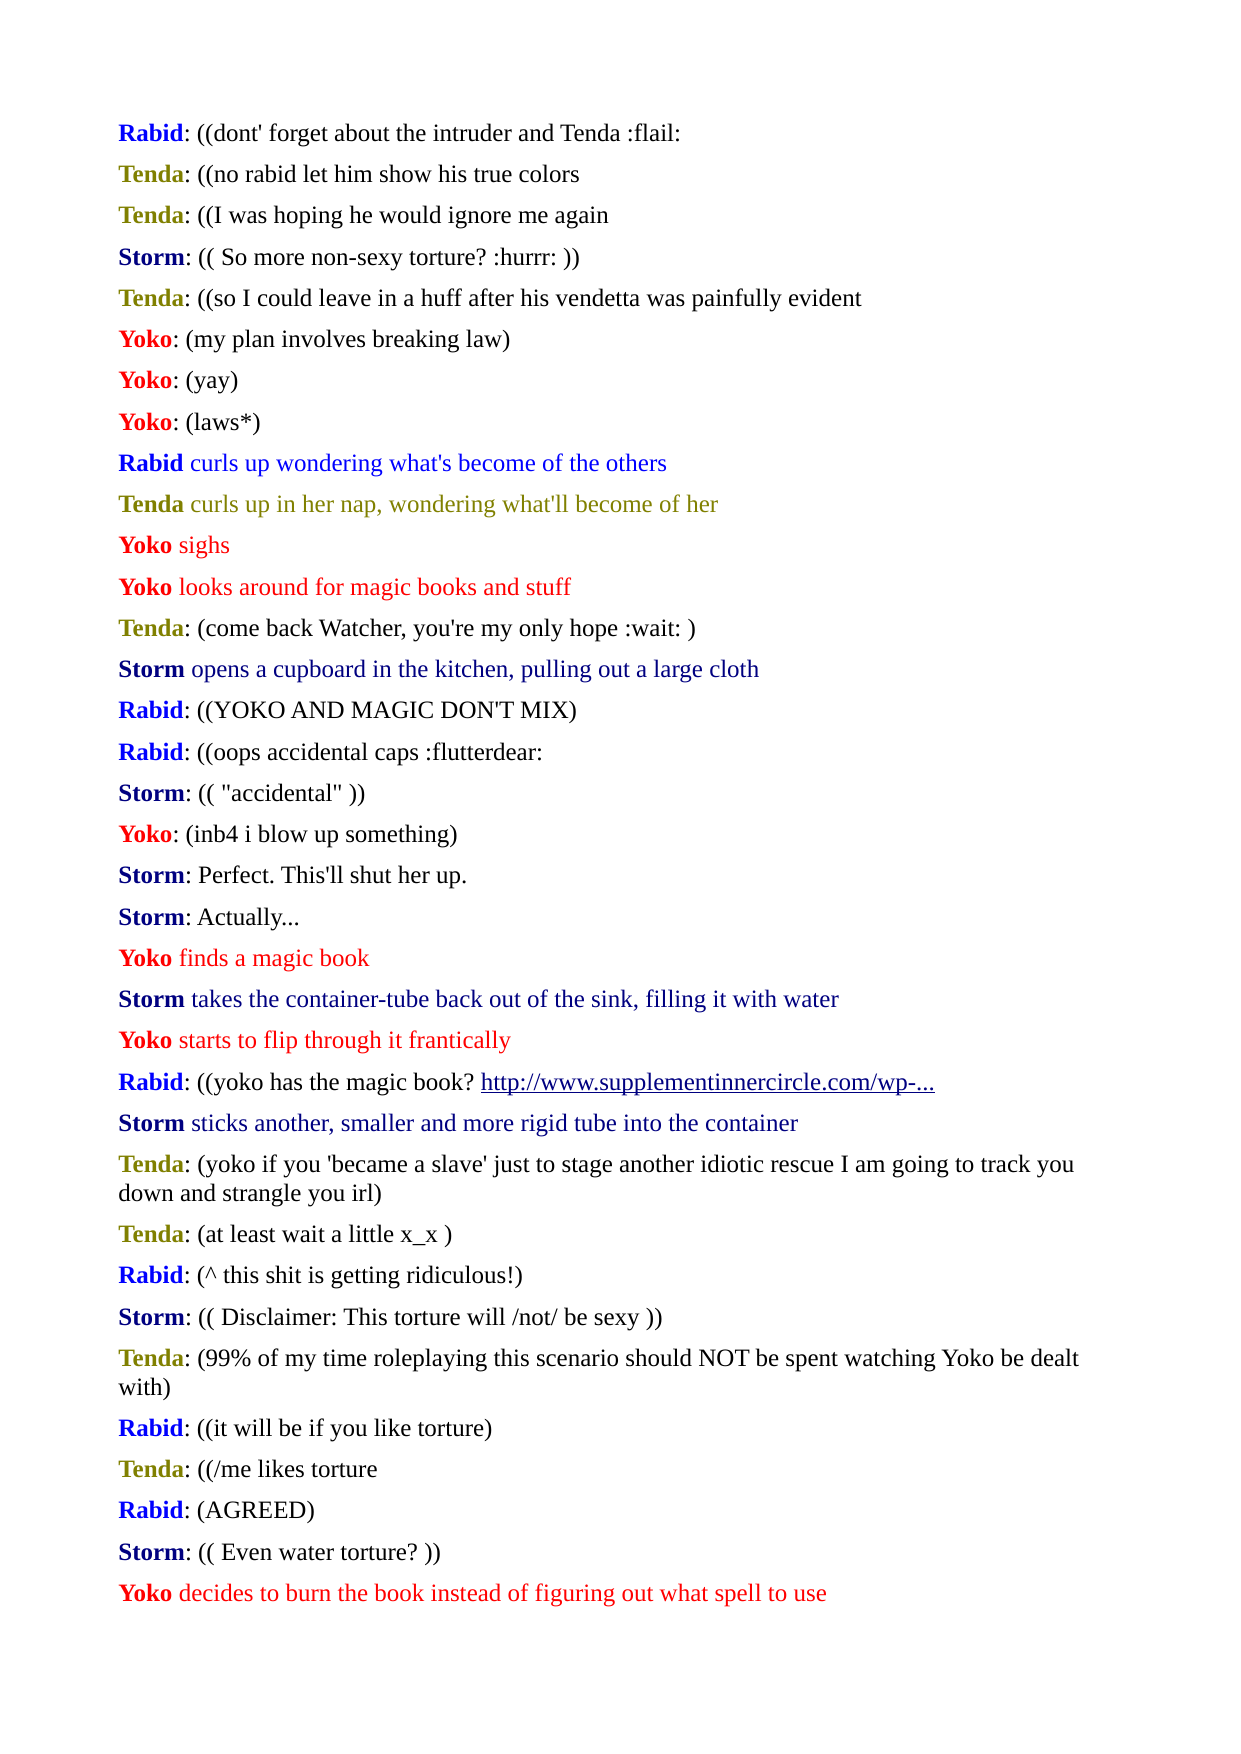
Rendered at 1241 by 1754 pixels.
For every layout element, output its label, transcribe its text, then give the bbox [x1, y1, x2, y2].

text Yoko: (yay) [118, 366, 1122, 394]
text Yoko finds a magic book [118, 943, 1122, 972]
text Storm opens a cupboard in the kitchen, pulling out a large cloth [118, 654, 1122, 683]
text Tenda: ((no rabid let him show his true colors [118, 159, 1122, 188]
text Yoko: (laws*) [118, 407, 1122, 436]
text Rabid: ((oops accidental caps :flutterdear: [118, 737, 1122, 766]
text Tenda: ((so I could leave in a huff after his vendetta was painfully evident [118, 283, 1122, 312]
text Storm: (( "accidental" )) [118, 778, 1122, 807]
text Yoko looks around for magic books and stuff [118, 572, 1122, 601]
text Yoko starts to flip through it frantically [118, 1026, 1122, 1054]
text Storm: (( Even water torture? )) [118, 1537, 1122, 1566]
text Storm sticks another, smaller and more rigid tube into the container [118, 1108, 1122, 1137]
text Yoko: (my plan involves breaking law) [118, 324, 1122, 353]
text Yoko decides to burn the book instead of figuring out what spell to use [118, 1578, 1122, 1607]
text Storm: Actually... [118, 902, 1122, 931]
text Storm: Perfect. This'll shut her up. [118, 861, 1122, 889]
text Tenda: ((I was hoping he would ignore me again [118, 201, 1122, 229]
text Storm takes the container-tube back out of the sink, filling it with water [118, 984, 1122, 1013]
text Rabid: ((yoko has the magic book? http://www.supplementinnercircle.com/wp-... [118, 1067, 1122, 1096]
text Yoko sighs [118, 531, 1122, 559]
text Tenda: (99% of my time roleplaying this scenario should NOT be spent watching Yoko be dealt with) [118, 1343, 1122, 1401]
text Tenda: (come back Watcher, you're my only hope :wait: ) [118, 613, 1122, 642]
text Rabid: ((YOKO AND MAGIC DON'T MIX) [118, 696, 1122, 724]
text Tenda curls up in her nap, wondering what'll become of her [118, 489, 1122, 518]
text Tenda: (yoko if you 'became a slave' just to stage another idiotic rescue I am going to track you down and strangle you irl) [118, 1149, 1122, 1207]
text Rabid curls up wondering what's become of the others [118, 448, 1122, 477]
text Tenda: ((/me likes torture [118, 1454, 1122, 1483]
text Rabid: (^ this shit is getting ridiculous!) [118, 1261, 1122, 1289]
text Tenda: (at least wait a little x_x ) [118, 1219, 1122, 1248]
text Rabid: ((dont' forget about the intruder and Tenda :flail: [118, 118, 1122, 147]
text Storm: (( Disclaimer: This torture will /not/ be sexy )) [118, 1302, 1122, 1331]
text Rabid: (AGREED) [118, 1496, 1122, 1524]
text Storm: (( So more non-sexy torture? :hurrr: )) [118, 242, 1122, 271]
text Rabid: ((it will be if you like torture) [118, 1413, 1122, 1442]
text Yoko: (inb4 i blow up something) [118, 819, 1122, 848]
